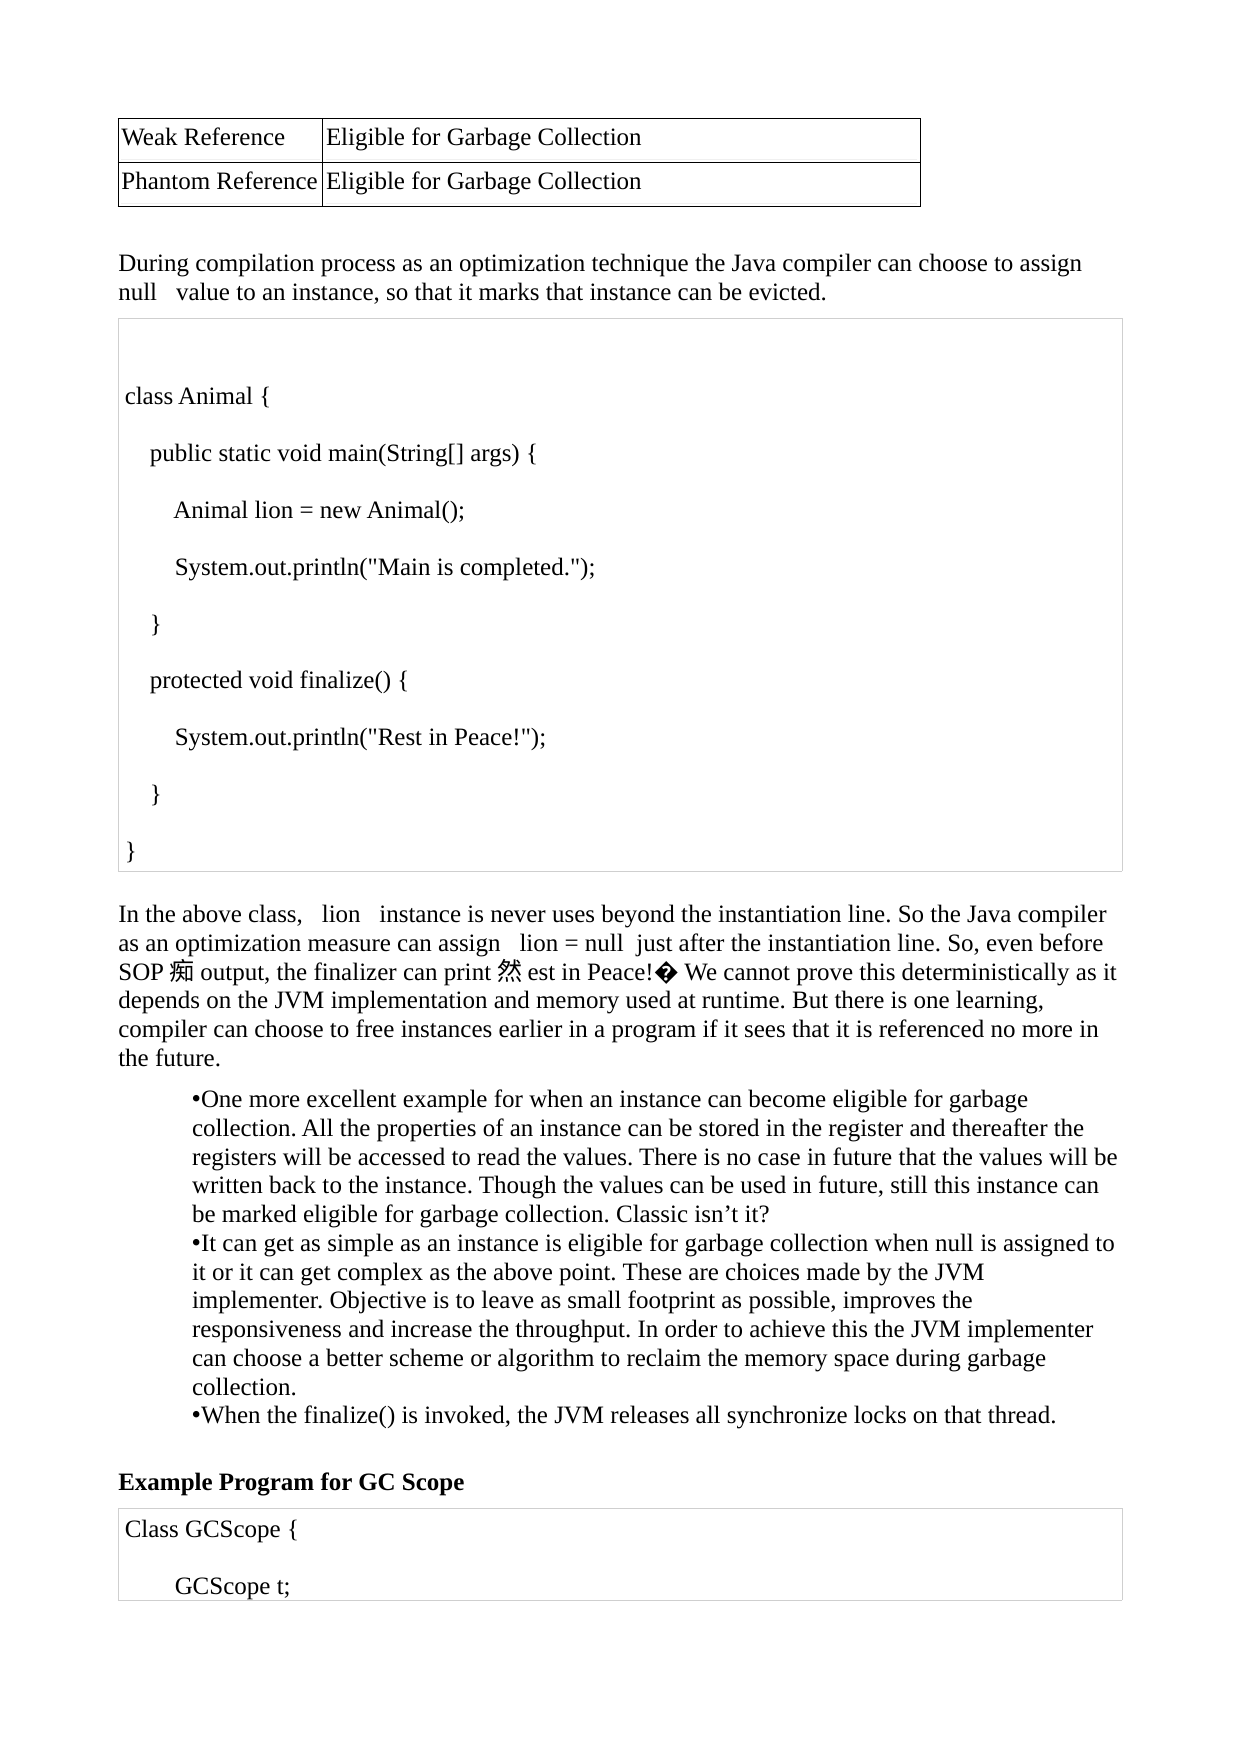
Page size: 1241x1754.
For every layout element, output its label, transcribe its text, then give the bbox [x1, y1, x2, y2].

text GCScope t; [119, 1565, 1122, 1600]
table_cell Eligible for Garbage Collection [323, 163, 920, 206]
list When the finalize() is invoked, the JVM releases all synchronize locks on that thread. [118, 1401, 1122, 1429]
text public static void main(String[] args) { [119, 432, 1122, 467]
text } [119, 773, 1122, 808]
text } [119, 830, 1122, 871]
list It can get as simple as an instance is eligible for garbage collection when null is assigned to it or it can get complex as the above point. These are choices made by the JVM implementer. Objective is to leave as small footprint as possible, improves the responsiveness and increase the throughput. In order to achieve this the JVM implementer can choose a better scheme or algorithm to reclaim the memory space during garbage collection. [118, 1228, 1122, 1401]
text protected void finalize() { [119, 659, 1122, 694]
text System.out.println("Main is completed."); [119, 545, 1122, 581]
text Class GCScope { [119, 1509, 1122, 1543]
text Animal lion = new Animal(); [119, 488, 1122, 524]
table_cell Eligible for Garbage Collection [323, 119, 920, 162]
text class Animal { [119, 375, 1122, 410]
text System.out.println("Rest in Peace!"); [119, 716, 1122, 751]
text } [119, 602, 1122, 637]
table_cell Phantom Reference [119, 163, 322, 206]
subtitle Example Program for GC Scope [118, 1467, 1122, 1496]
table_cell Weak Reference [119, 119, 322, 162]
text During compilation process as an optimization technique the Java compiler can choose to assign null value to an instance, so that it marks that instance can be evicted. [118, 248, 1122, 305]
text In the above class, lion instance is never uses beyond the instantiation line. So the Java compiler as an optimization measure can assign lion = null just after the instantiation line. So, even before SOP痴 output, the finalizer can print 然est in Peace!� We cannot prove this deterministically as it depends on the JVM implementation and memory used at runtime. But there is one learning, compiler can choose to free instances earlier in a program if it sees that it is referenced no more in the future. [118, 899, 1122, 1072]
list One more excellent example for when an instance can become eligible for garbage collection. All the properties of an instance can be stored in the register and thereafter the registers will be accessed to read the values. There is no case in future that the values will be written back to the instance. Though the values can be used in future, still this instance can be marked eligible for garbage collection. Classic isn’t it? [118, 1084, 1122, 1228]
